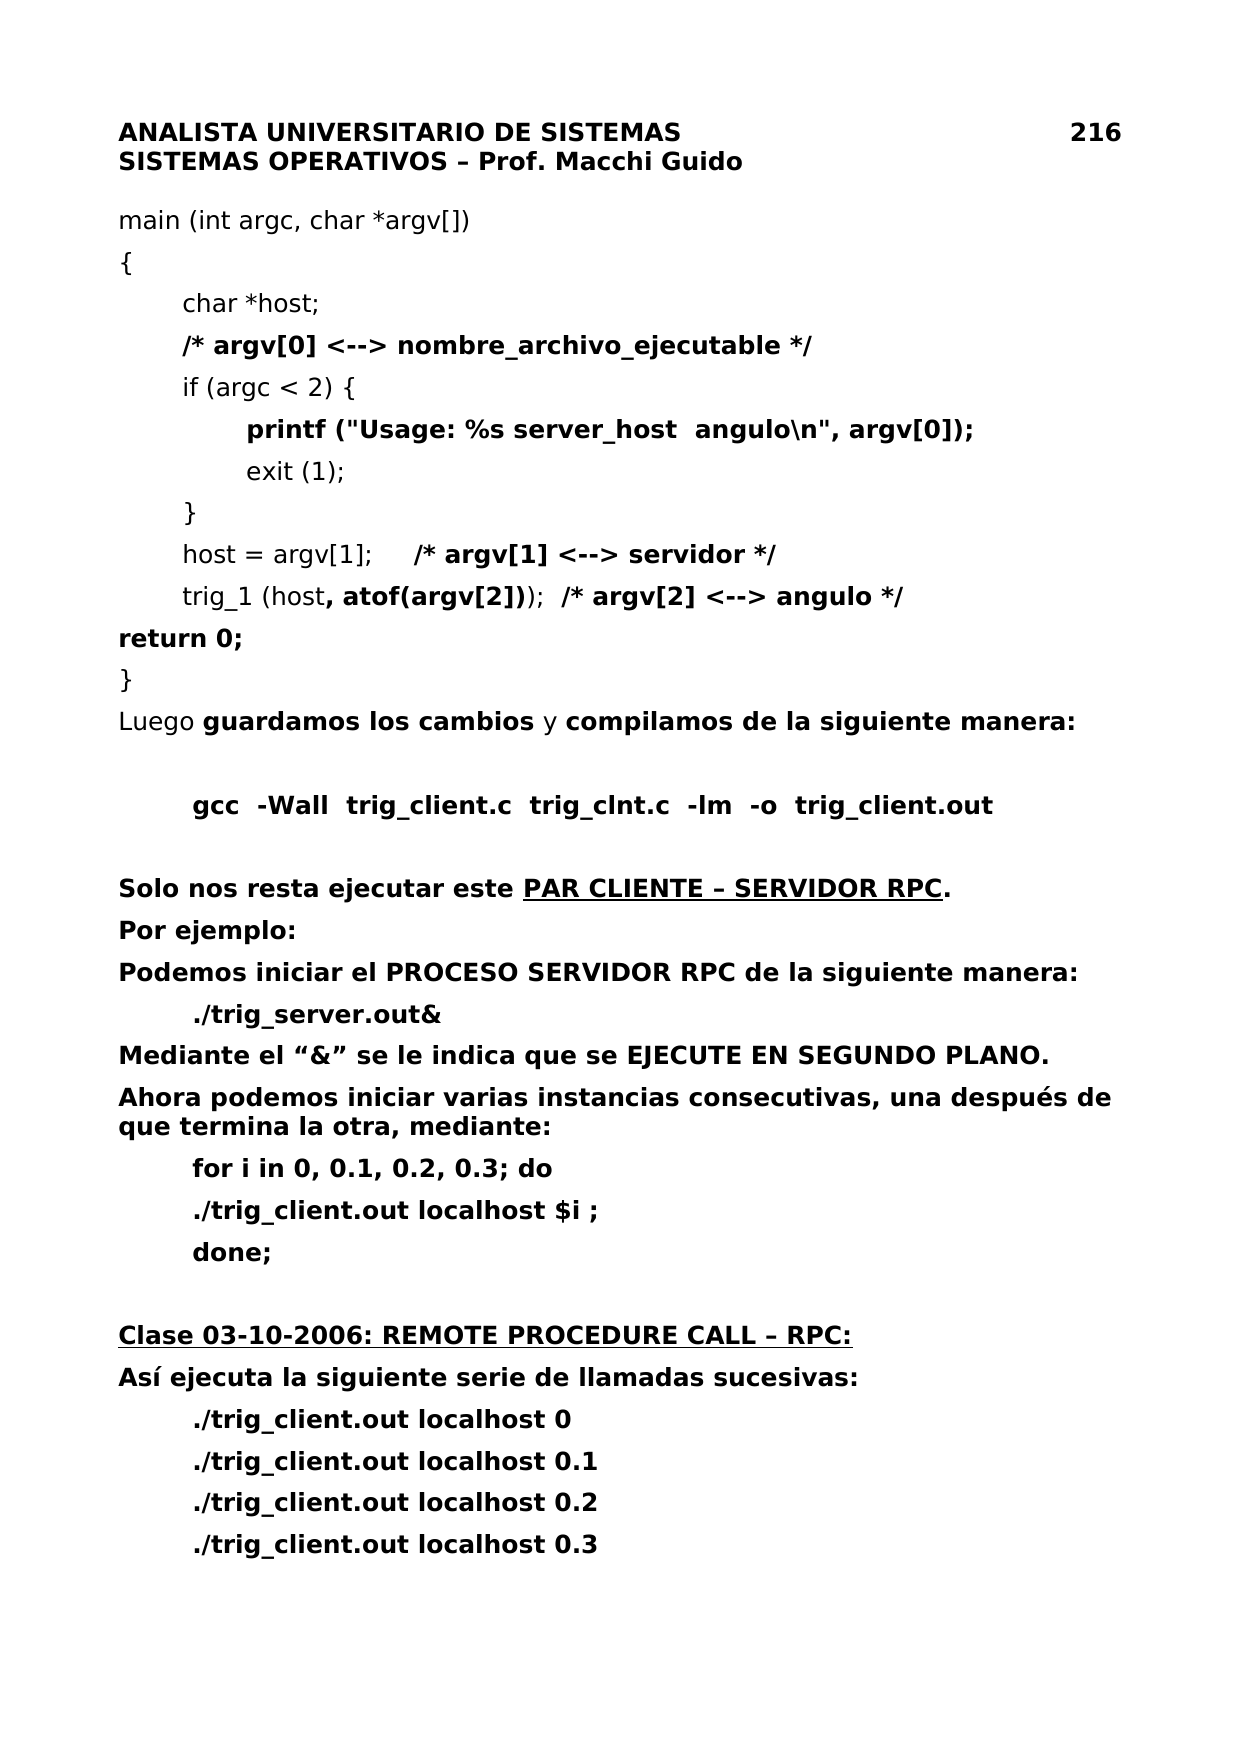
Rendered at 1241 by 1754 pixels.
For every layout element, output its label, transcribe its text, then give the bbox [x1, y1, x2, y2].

text Podemos iniciar el PROCESO SERVIDOR RPC de la siguiente manera: [118, 958, 1122, 987]
text if (argc < 2) { [118, 373, 1122, 402]
text ./trig_client.out localhost 0.1 [118, 1447, 1122, 1476]
text Clase 03-10-2006: REMOTE PROCEDURE CALL – RPC: [118, 1321, 1122, 1351]
text printf ("Usage: %s server_host angulo\n", argv[0]); [118, 415, 1122, 444]
text for i in 0, 0.1, 0.2, 0.3; do [118, 1154, 1122, 1184]
text } [118, 498, 1122, 528]
text Luego guardamos los cambios y compilamos de la siguiente manera: [118, 707, 1122, 737]
text Ahora podemos iniciar varias instancias consecutivas, una después de que termina la otra, mediante: [118, 1083, 1122, 1142]
text host = argv[1]; /* argv[1] <--> servidor */ [118, 540, 1122, 569]
text Así ejecuta la siguiente serie de llamadas sucesivas: [118, 1363, 1122, 1392]
text Por ejemplo: [118, 916, 1122, 946]
text gcc -Wall trig_client.c trig_clnt.c -lm -o trig_client.out [118, 791, 1122, 820]
text return 0; [118, 624, 1122, 653]
text ./trig_server.out& [118, 1000, 1122, 1029]
text } [118, 666, 1122, 695]
text done; [118, 1238, 1122, 1267]
text ./trig_client.out localhost $i ; [118, 1196, 1122, 1225]
text ./trig_client.out localhost 0 [118, 1405, 1122, 1434]
text trig_1 (host, atof(argv[2])); /* argv[2] <--> angulo */ [118, 582, 1122, 611]
text Mediante el “&” se le indica que se EJECUTE EN SEGUNDO PLANO. [118, 1042, 1122, 1071]
text main (int argc, char *argv[]) [118, 206, 1122, 235]
text ./trig_client.out localhost 0.3 [118, 1530, 1122, 1559]
text exit (1); [118, 457, 1122, 486]
text /* argv[0] <--> nombre_archivo_ejecutable */ [118, 331, 1122, 361]
text ./trig_client.out localhost 0.2 [118, 1488, 1122, 1518]
text Solo nos resta ejecutar este PAR CLIENTE – SERVIDOR RPC. [118, 874, 1122, 904]
text { [118, 248, 1122, 277]
text char *host; [118, 290, 1122, 319]
